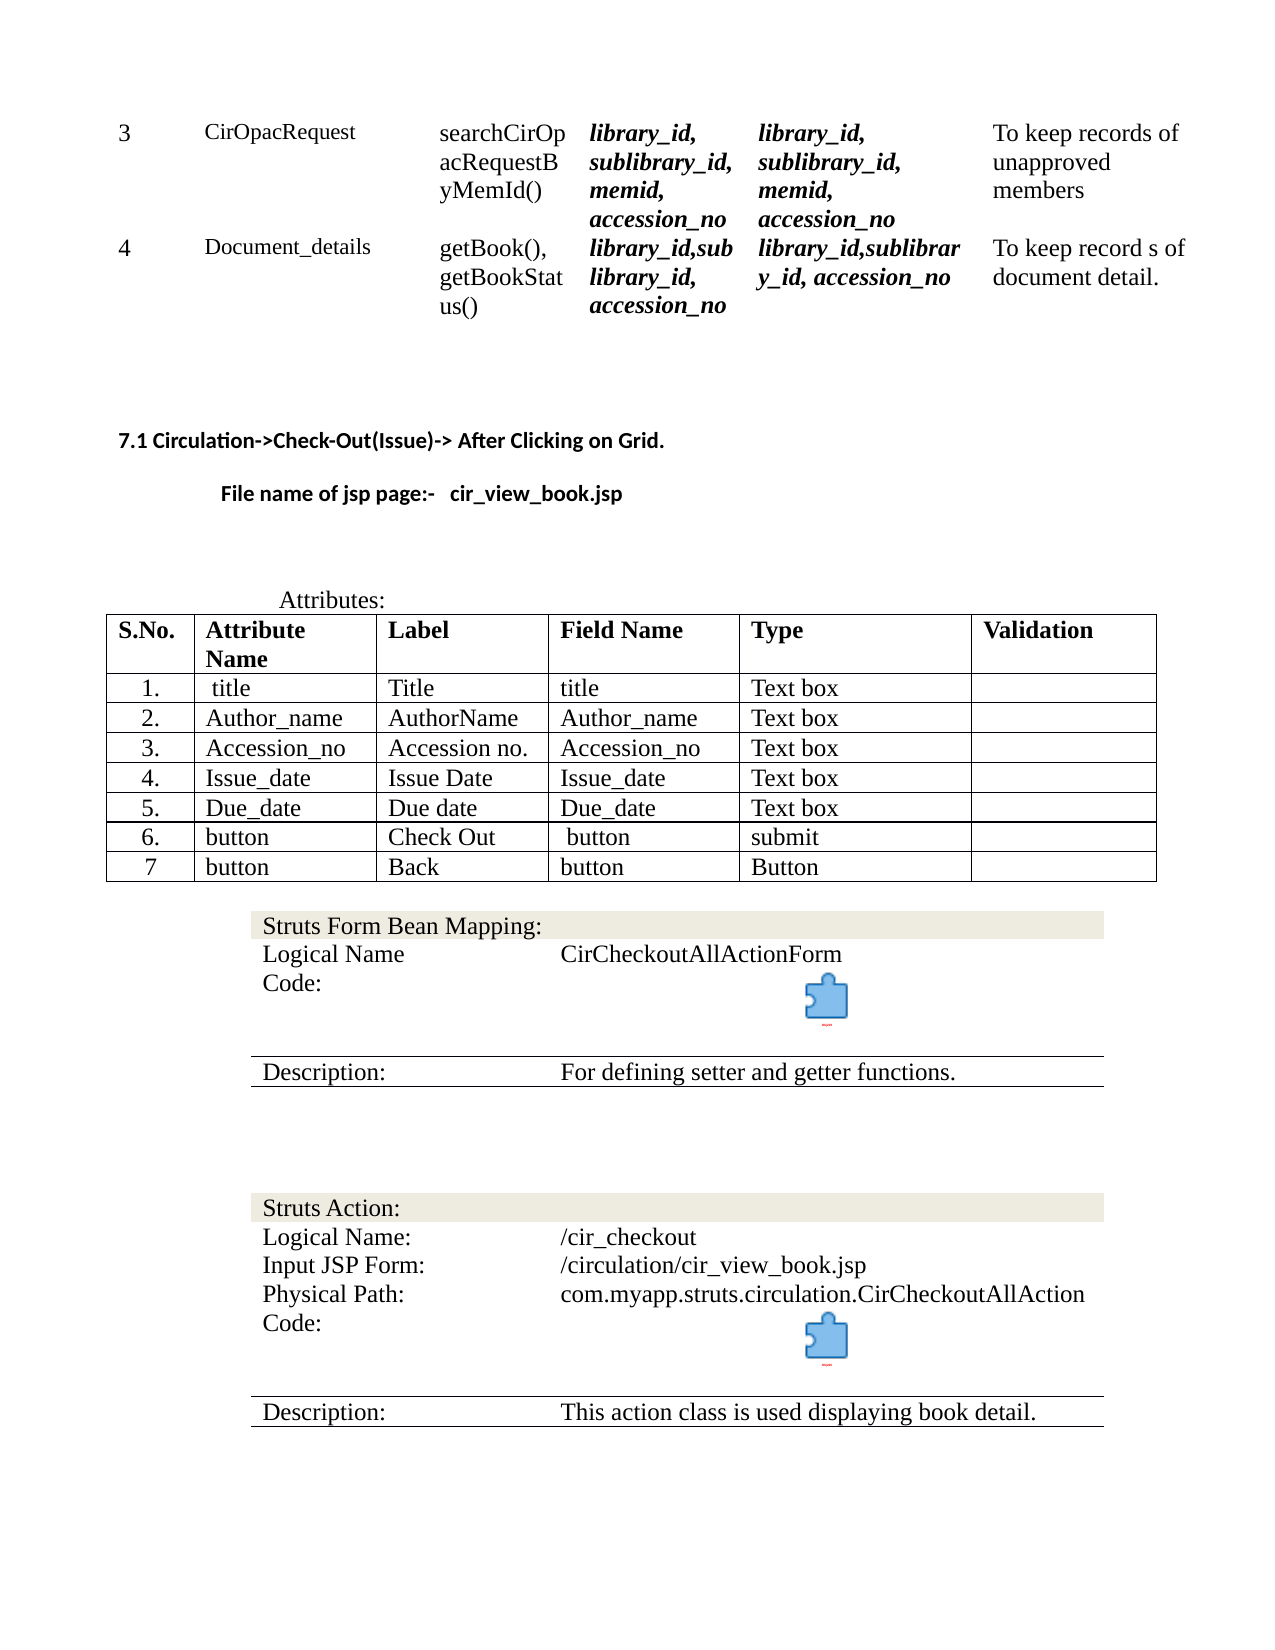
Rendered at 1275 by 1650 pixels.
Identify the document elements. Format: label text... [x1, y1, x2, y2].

table_cell CirOpacRequest [193, 118, 428, 233]
table_cell Due_date [549, 793, 739, 821]
text File name of jsp page:- cir_view_book.jsp [118, 479, 1157, 507]
table_cell [972, 793, 1156, 821]
table_cell library_id,sublibrary_id, accession_no [747, 233, 981, 320]
table_header Type [740, 615, 971, 672]
table_cell Accession_no [195, 733, 376, 762]
table_cell Text box [740, 763, 971, 792]
table_cell searchCirOpacRequestByMemId() [428, 118, 578, 233]
table_cell 3 [107, 118, 193, 233]
table_cell Issue_date [195, 763, 376, 792]
table_header Field Name [549, 615, 739, 672]
table_cell 7 [107, 852, 194, 881]
table_cell Text box [740, 703, 971, 732]
table_cell /circulation/cir_view_book.jsp [549, 1250, 1104, 1279]
table_header Label [377, 615, 548, 672]
table_cell Code: [251, 968, 549, 1056]
table_cell Accession no. [377, 733, 548, 762]
table_cell This action class is used displaying book detail. [549, 1397, 1104, 1426]
table_cell library_id, sublibrary_id, memid, accession_no [578, 118, 747, 233]
table_cell Author_name [549, 703, 739, 732]
table_cell Description: [251, 1057, 549, 1086]
table_cell Author_name [195, 703, 376, 732]
table_cell Back [377, 852, 548, 881]
table_cell Accession_no [549, 733, 739, 762]
table_cell Code: [251, 1308, 549, 1396]
table_cell To keep record s of document detail. [981, 233, 1218, 320]
table_cell submit [740, 823, 971, 851]
table_cell Logical Name: [251, 1222, 549, 1250]
table_cell Physical Path: [251, 1279, 549, 1308]
table_cell Input JSP Form: [251, 1250, 549, 1279]
table_cell For defining setter and getter functions. [549, 1057, 1104, 1086]
table_cell 1. [107, 674, 194, 702]
table_cell 6. [107, 823, 194, 851]
table_cell Issue_date [549, 763, 739, 792]
table_cell To keep records of unapproved members [981, 118, 1218, 233]
table_cell [549, 968, 1104, 1056]
table_cell [972, 733, 1156, 762]
table_cell Text box [740, 793, 971, 821]
table_cell Description: [251, 1397, 549, 1426]
table_cell [972, 674, 1156, 702]
table_cell Title [377, 674, 548, 702]
table_cell button [549, 823, 739, 851]
table_cell 3. [107, 733, 194, 762]
table_header Struts Action: [251, 1193, 1104, 1222]
table_cell button [195, 852, 376, 881]
table_cell Due_date [195, 793, 376, 821]
table_cell /cir_checkout [549, 1222, 1104, 1250]
text 7.1 Circulation->Check-Out(Issue)-> After Clicking on Grid. [118, 426, 1157, 454]
table_cell Check Out [377, 823, 548, 851]
table_cell getBook(), getBookStatus() [428, 233, 578, 320]
table_cell Logical Name [251, 940, 549, 968]
table_cell Due date [377, 793, 548, 821]
table_cell [549, 1308, 1104, 1396]
table_cell title [549, 674, 739, 702]
table_cell [972, 703, 1156, 732]
table_cell title [195, 674, 376, 702]
table_cell button [549, 852, 739, 881]
table_cell button [195, 823, 376, 851]
table_cell [972, 823, 1156, 851]
table_cell library_id, sublibrary_id, memid, accession_no [747, 118, 981, 233]
table_cell Text box [740, 674, 971, 702]
table_cell Text box [740, 733, 971, 762]
table_cell com.myapp.struts.circulation.CirCheckoutAllAction [549, 1279, 1104, 1308]
table_cell library_id,sublibrary_id, accession_no [578, 233, 747, 320]
table_header Validation [972, 615, 1156, 672]
table_cell AuthorName [377, 703, 548, 732]
table_cell 2. [107, 703, 194, 732]
table_cell CirCheckoutAllActionForm [549, 940, 1104, 968]
table_cell 5. [107, 793, 194, 821]
table_cell [972, 763, 1156, 792]
table_cell Document_details [193, 233, 428, 320]
table_cell 4. [107, 763, 194, 792]
table_cell Button [740, 852, 971, 881]
text Attributes: [268, 585, 1157, 614]
table_cell [972, 852, 1156, 881]
table_header Struts Form Bean Mapping: [251, 911, 1104, 939]
table_cell 4 [107, 233, 193, 320]
table_header S.No. [107, 615, 194, 672]
table_cell Issue Date [377, 763, 548, 792]
table_header Attribute Name [195, 615, 376, 672]
